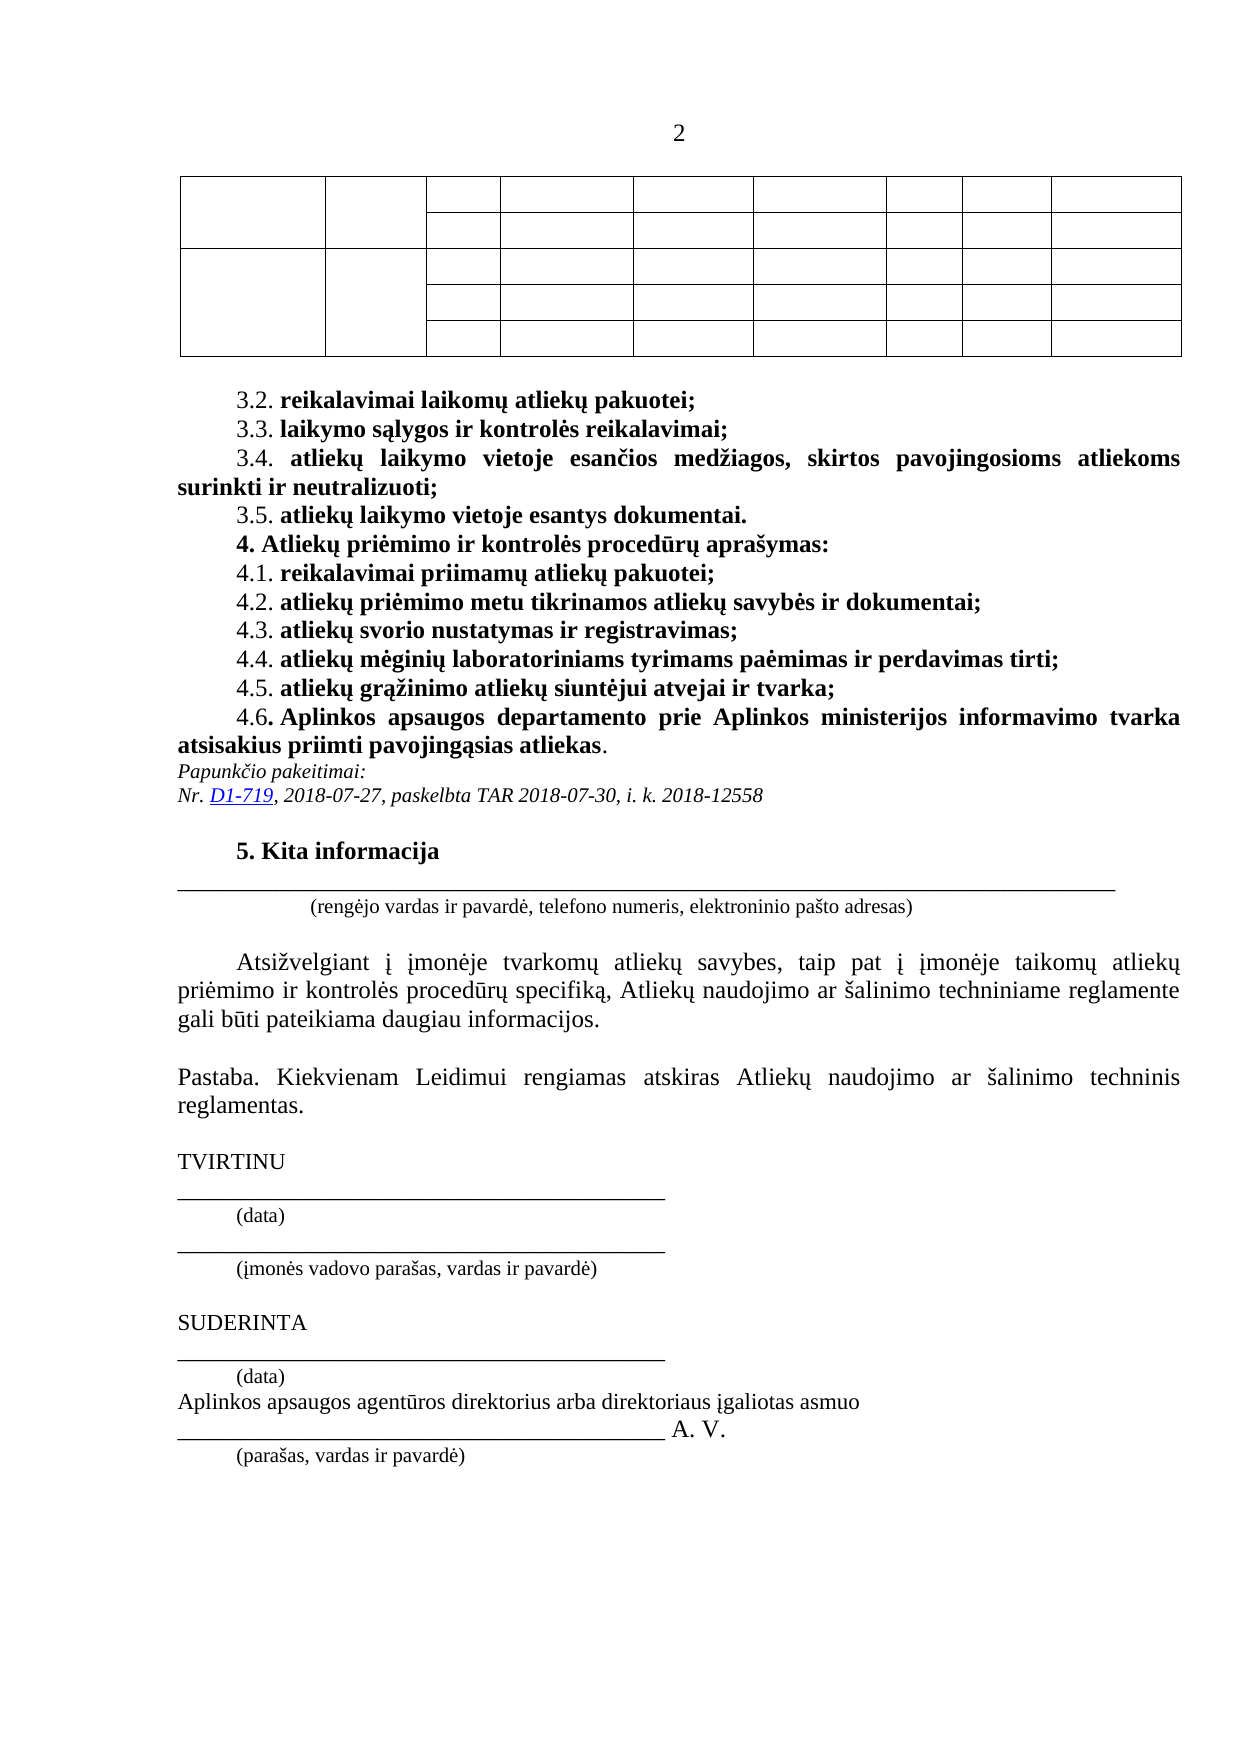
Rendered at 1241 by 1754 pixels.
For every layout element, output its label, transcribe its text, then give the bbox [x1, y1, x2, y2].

table_cell [754, 177, 886, 212]
table_cell [634, 285, 753, 320]
table_cell [427, 285, 500, 320]
text Pastaba. Kiekvienam Leidimui rengiamas atskiras Atliekų naudojimo ar šalinimo techninis reglamentas. [177, 1062, 1181, 1119]
text 4.2. atliekų priėmimo metu tikrinamos atliekų savybės ir dokumentai; [177, 587, 1181, 616]
text (rengėjo vardas ir pavardė, telefono numeris, elektroninio pašto adresas) [177, 894, 1181, 918]
text 4.5. atliekų grąžinimo atliekų siuntėjui atvejai ir tvarka; [177, 673, 1181, 702]
table_cell [887, 177, 962, 212]
table_cell [634, 213, 753, 248]
text _______________________________________ [177, 1227, 1181, 1256]
table_cell [326, 177, 426, 248]
text (parašas, vardas ir pavardė) [236, 1443, 1181, 1467]
table_cell [634, 177, 753, 212]
table_cell [427, 177, 500, 212]
table_cell [963, 213, 1051, 248]
text Aplinkos apsaugos agentūros direktorius arba direktoriaus įgaliotas asmuo [177, 1388, 1181, 1414]
text 4. Atliekų priėmimo ir kontrolės procedūrų aprašymas: [177, 529, 1181, 558]
text _______________________________________ [177, 1174, 1181, 1203]
text 3.2. reikalavimai laikomų atliekų pakuotei; [177, 386, 1181, 414]
table_cell [963, 321, 1051, 356]
table_cell [427, 321, 500, 356]
text SUDERINTA [177, 1308, 1181, 1335]
text (įmonės vadovo parašas, vardas ir pavardė) [236, 1256, 1181, 1280]
text _ [177, 865, 1181, 894]
table_cell [887, 249, 962, 284]
table_cell [501, 285, 633, 320]
table_cell [1052, 321, 1181, 356]
text Atsižvelgiant į įmonėje tvarkomų atliekų savybes, taip pat į įmonėje taikomų atliekų priėmimo ir kontrolės procedūrų specifiką, Atliekų naudojimo ar šalinimo techniniame reglamente gali būti pateikiama daugiau informacijos. [177, 947, 1181, 1033]
text 4.6. Aplinkos apsaugos departamento prie Aplinkos ministerijos informavimo tvarka atsisakius priimti pavojingąsias atliekas. [177, 702, 1181, 759]
table_cell [887, 213, 962, 248]
text 3.4. atliekų laikymo vietoje esančios medžiagos, skirtos pavojingosioms atliekoms surinkti ir neutralizuoti; [177, 443, 1181, 501]
table_cell [754, 285, 886, 320]
text 3.3. laikymo sąlygos ir kontrolės reikalavimai; [177, 414, 1181, 443]
table_cell [754, 249, 886, 284]
text 4.1. reikalavimai priimamų atliekų pakuotei; [177, 558, 1181, 587]
table_cell [1052, 177, 1181, 212]
table_cell [963, 285, 1051, 320]
text (data) [236, 1364, 1181, 1388]
text TVIRTINU [177, 1148, 1181, 1174]
text 3.5. atliekų laikymo vietoje esantys dokumentai. [177, 501, 1181, 529]
table_cell [887, 321, 962, 356]
text 4.4. atliekų mėginių laboratoriniams tyrimams paėmimas ir perdavimas tirti; [177, 644, 1181, 673]
text _______________________________________ A. V. [177, 1414, 1181, 1443]
table_cell [754, 213, 886, 248]
table_cell [1052, 285, 1181, 320]
table_cell [963, 249, 1051, 284]
table_cell [634, 249, 753, 284]
table_cell [887, 285, 962, 320]
table_cell [754, 321, 886, 356]
table_cell [427, 213, 500, 248]
text _______________________________________ [177, 1335, 1181, 1364]
table_cell [326, 249, 426, 356]
text (data) [236, 1203, 1181, 1227]
table_cell [1052, 213, 1181, 248]
text Nr. D1-719, 2018-07-27, paskelbta TAR 2018-07-30, i. k. 2018-12558 [177, 783, 1181, 807]
table_cell [181, 177, 325, 248]
table_cell [963, 177, 1051, 212]
table_cell [501, 249, 633, 284]
table_cell [501, 177, 633, 212]
table_cell [427, 249, 500, 284]
table_cell [1052, 249, 1181, 284]
text 4.3. atliekų svorio nustatymas ir registravimas; [177, 616, 1181, 644]
text Papunkčio pakeitimai: [177, 759, 1181, 783]
table_cell [501, 321, 633, 356]
text 5. Kita informacija [177, 836, 1181, 865]
table_cell [634, 321, 753, 356]
table_cell [181, 249, 325, 356]
table_cell [501, 213, 633, 248]
